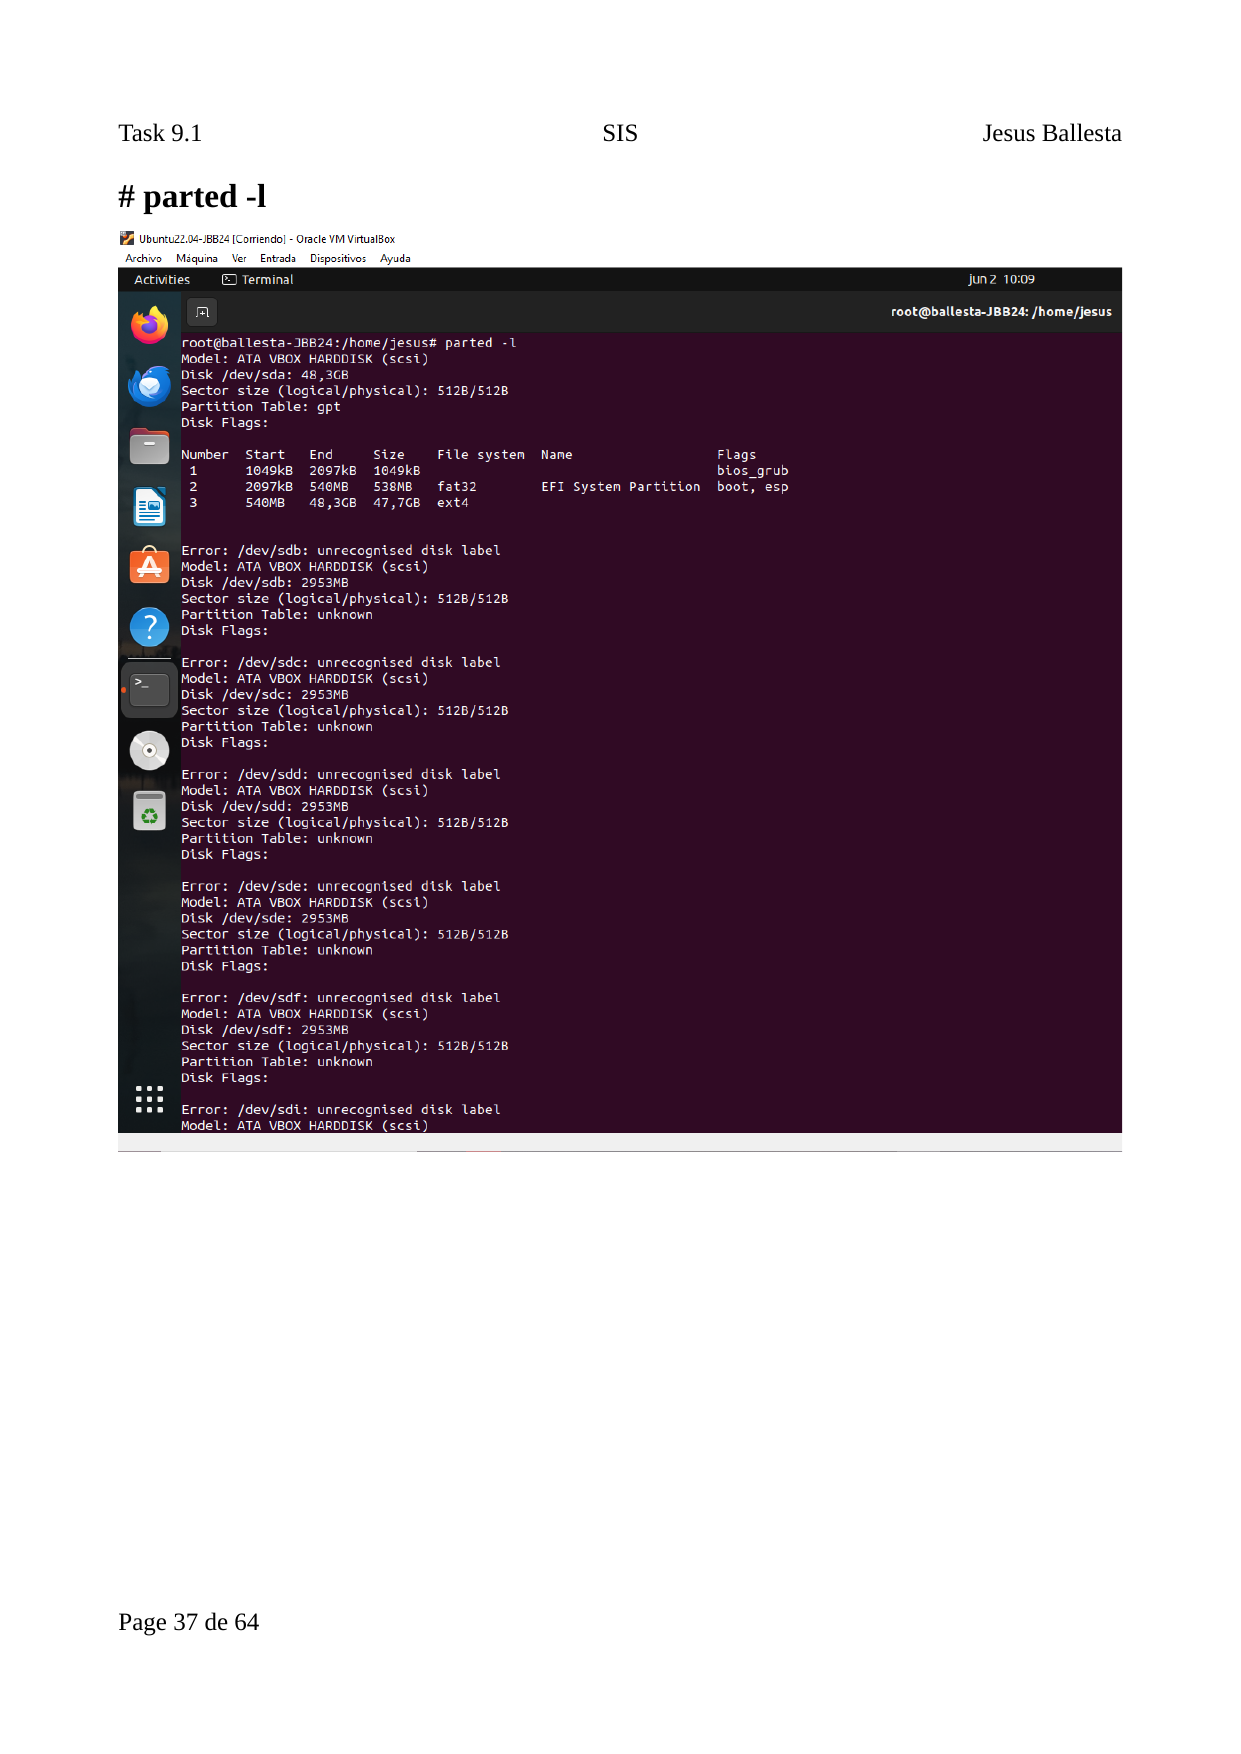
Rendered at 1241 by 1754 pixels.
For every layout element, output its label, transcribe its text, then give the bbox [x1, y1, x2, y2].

text # parted -l [118, 176, 1122, 215]
picture [118, 228, 1123, 1152]
